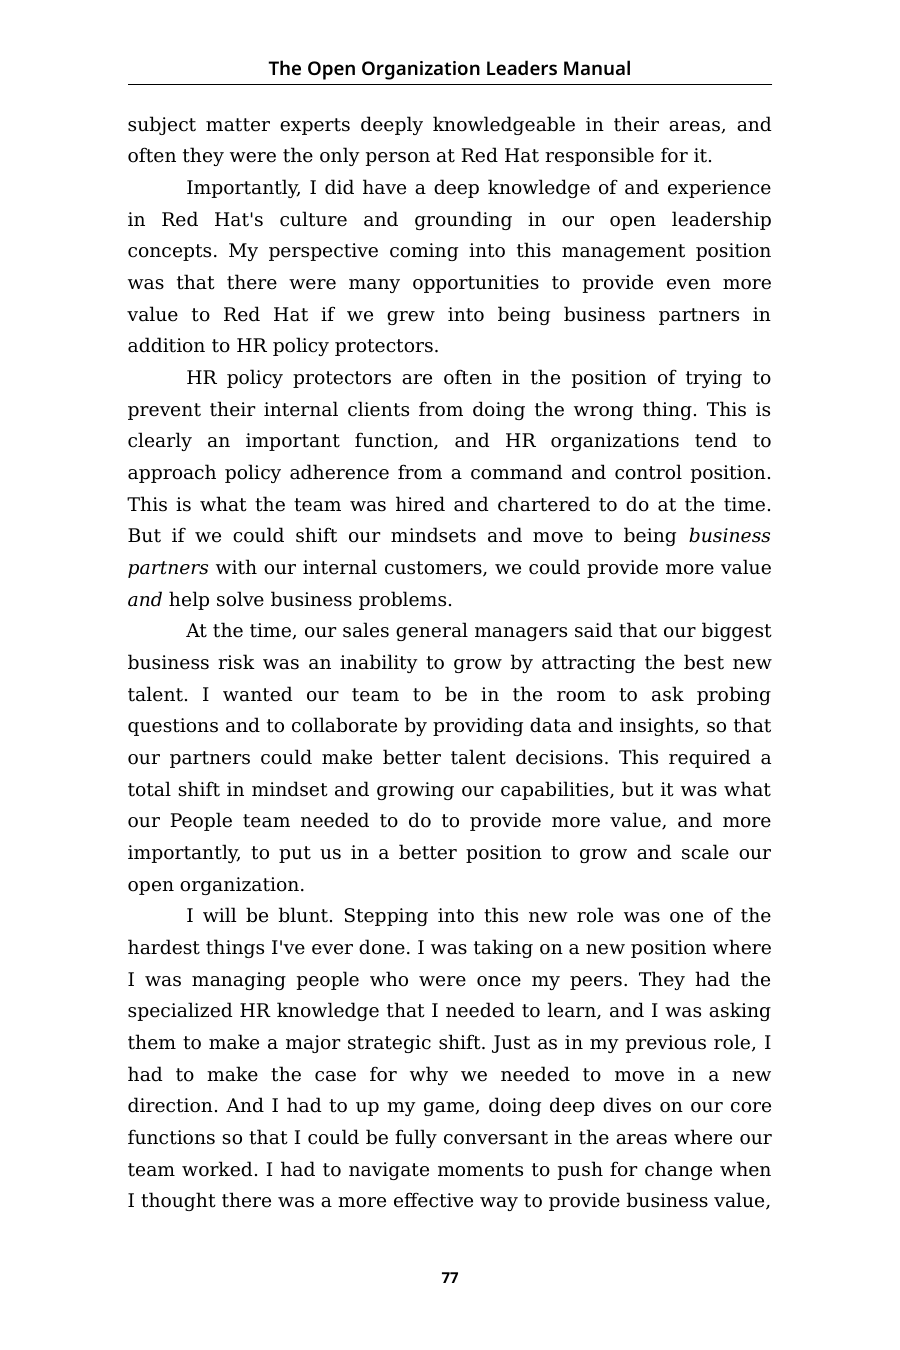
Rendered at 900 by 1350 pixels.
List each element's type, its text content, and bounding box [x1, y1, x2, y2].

text subject matter experts deeply knowledgeable in their areas, and often they were the only person at Red Hat responsible for it. [127, 114, 772, 167]
text At the time, our sales general managers said that our biggest business risk was an inability to grow by attracting the best new talent. I wanted our team to be in the room to ask probing questions and to collaborate by providing data and insights, so that our partners could make better talent decisions. This required a total shift in mindset and growing our capabilities, but it was what our People team needed to do to provide more value, and more importantly, to put us in a better position to grow and scale our open organization. [127, 621, 772, 896]
text I will be blunt. Stepping into this new role was one of the hardest things I've ever done. I was taking on a new position where I was managing people who were once my peers. They had the specialized HR knowledge that I needed to learn, and I was asking them to make a major strategic shift. Just as in my previous role, I had to make the case for why we needed to move in a new direction. And I had to up my game, doing deep dives on our core functions so that I could be fully conversant in the areas where our team worked. I had to navigate moments to push for change when I thought there was a more effective way to provide business value, [127, 906, 772, 1212]
text Importantly, I did have a deep knowledge of and experience in Red Hat's culture and grounding in our open leadership concepts. My perspective coming into this management position was that there were many opportunities to provide even more value to Red Hat if we grew into being business partners in addition to HR policy protectors. [127, 177, 772, 357]
text HR policy protectors are often in the position of trying to prevent their internal clients from doing the wrong thing. This is clearly an important function, and HR organizations tend to approach policy adherence from a command and control position. This is what the team was hired and chartered to do at the time. But if we could shift our mindsets and move to being business partners with our internal customers, we could provide more value and help solve business problems. [127, 367, 772, 611]
